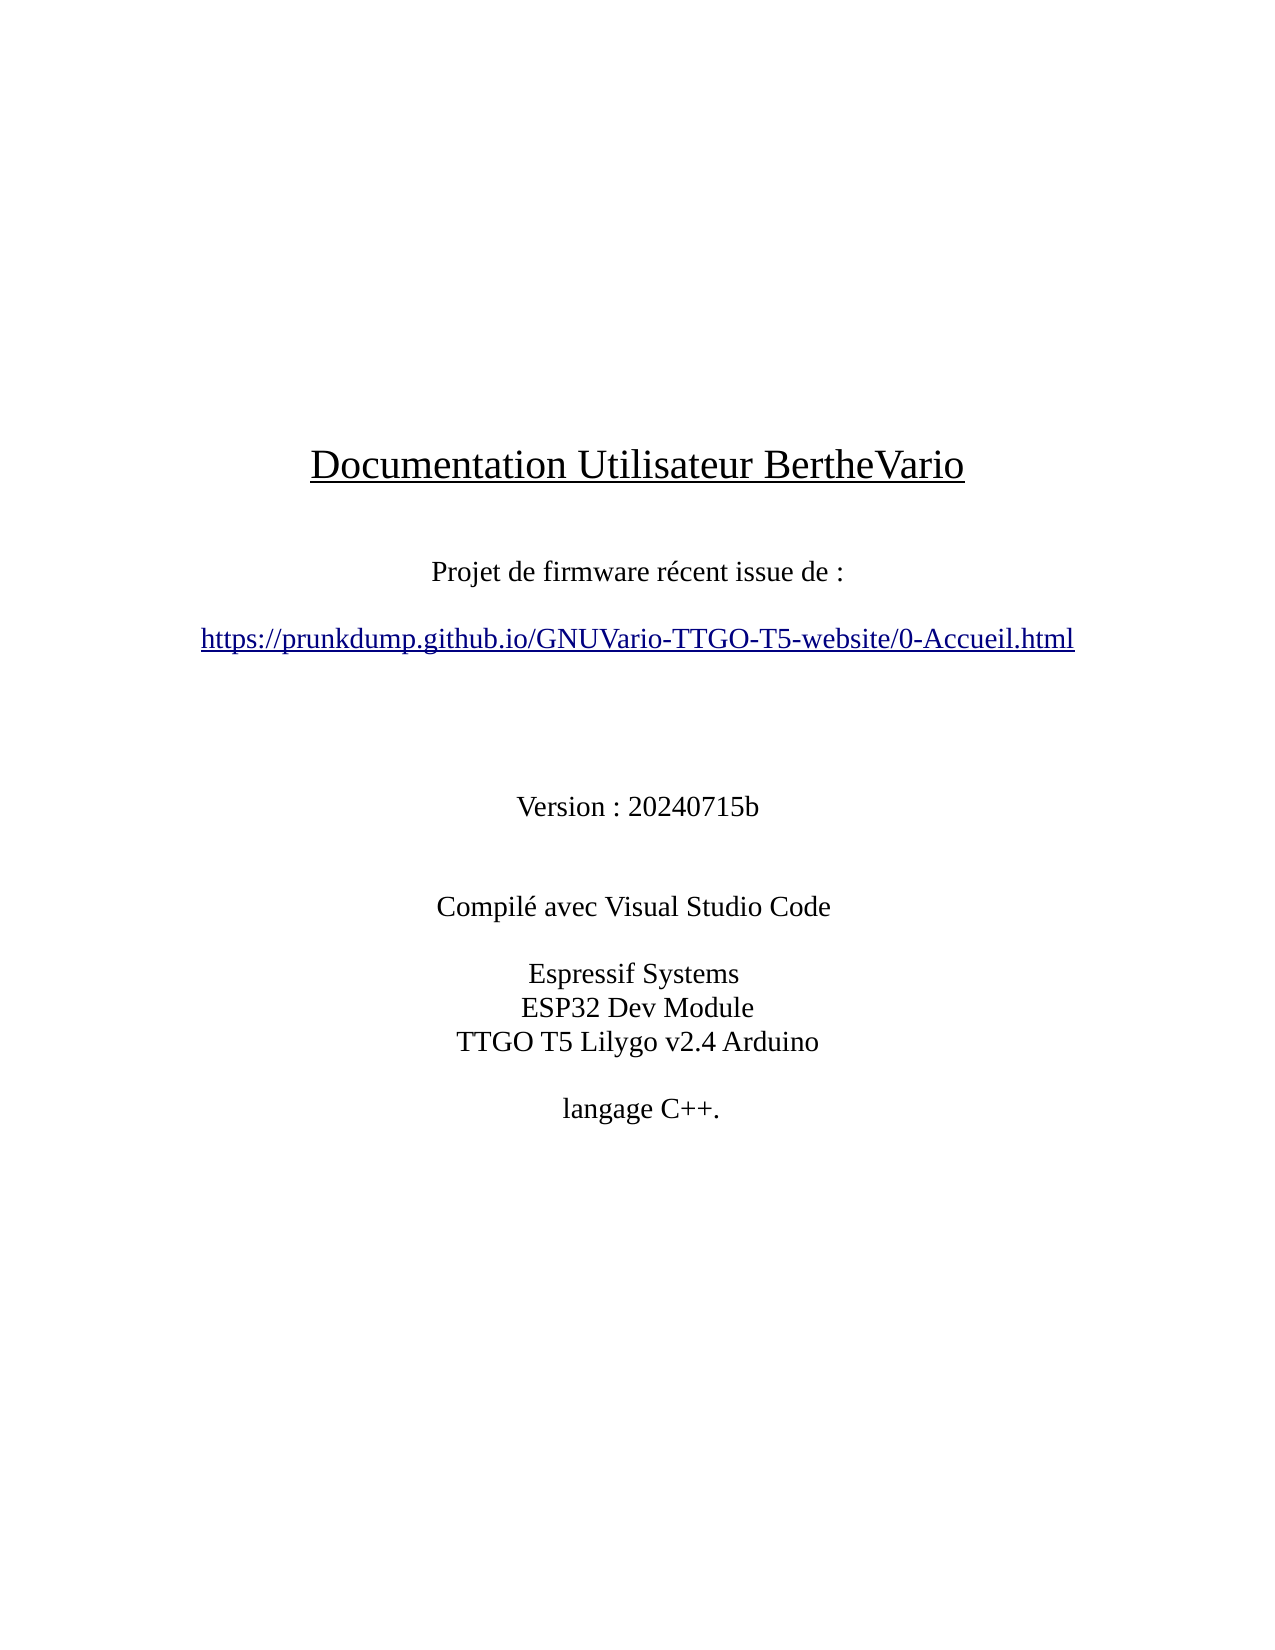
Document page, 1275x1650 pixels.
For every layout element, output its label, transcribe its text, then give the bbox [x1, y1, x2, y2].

text https://prunkdump.github.io/GNUVario-TTGO-T5-website/0-Accueil.html [118, 621, 1157, 655]
text Compilé avec Visual Studio Code [118, 889, 1157, 923]
text Projet de firmware récent issue de : [118, 554, 1157, 588]
text Espressif Systems [118, 957, 1157, 990]
text Documentation Utilisateur BertheVario [118, 439, 1157, 487]
text TTGO T5 Lilygo v2.4 Arduino [118, 1024, 1157, 1057]
text langage C++. [118, 1091, 1157, 1124]
text ESP32 Dev Module [118, 990, 1157, 1024]
text Version : 20240715b [118, 789, 1157, 822]
